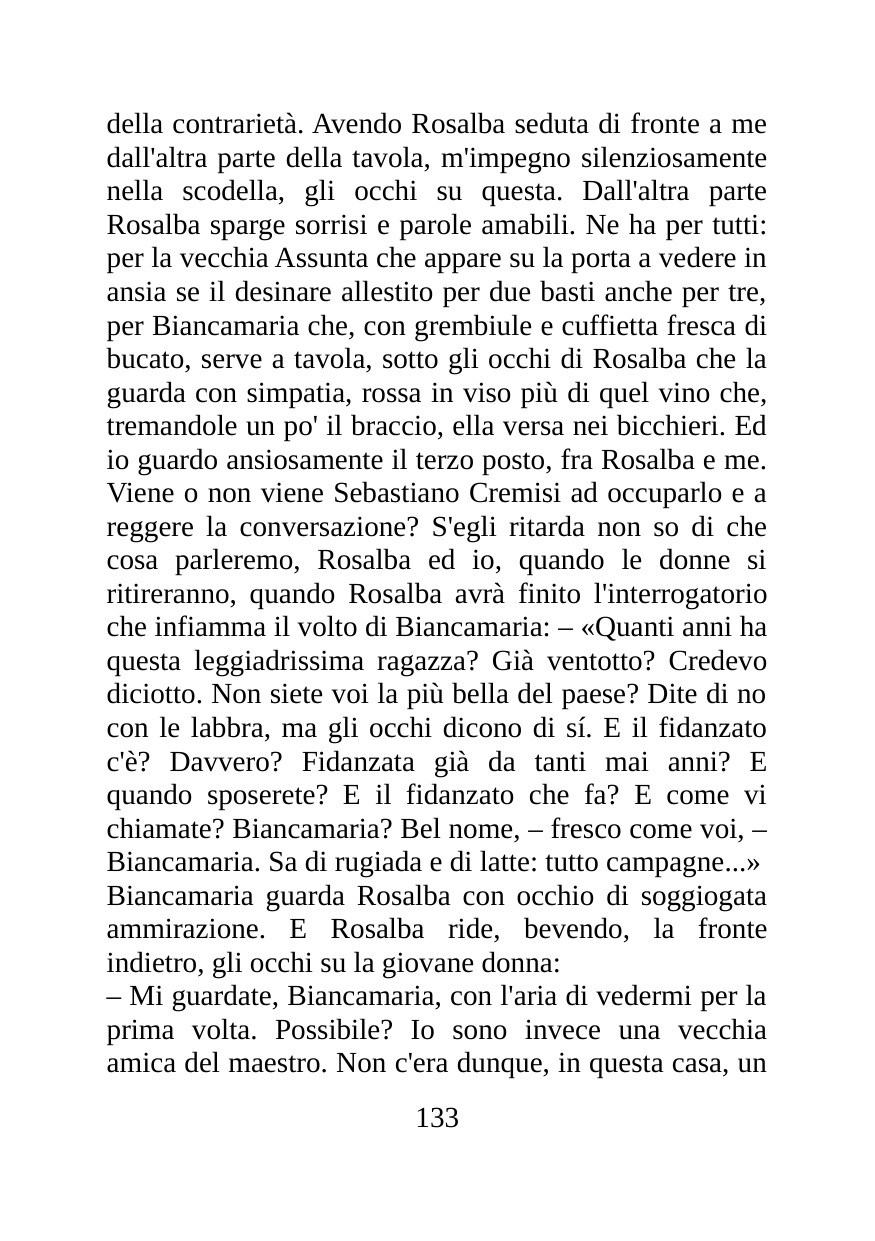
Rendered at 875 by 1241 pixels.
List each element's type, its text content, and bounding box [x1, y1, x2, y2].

text – Mi guardate, Biancamaria, con l'aria di vedermi per la prima volta. Possibile? Io sono invece una vecchia amica del maestro. Non c'era dunque, in questa casa, un [106, 978, 768, 1079]
text della contrarietà. Avendo Rosalba seduta di fronte a me dall'altra parte della tavola, m'impegno silenziosamente nella scodella, gli occhi su questa. Dall'altra parte Rosalba sparge sorrisi e parole amabili. Ne ha per tutti: per la vecchia Assunta che appare su la porta a vedere in ansia se il desinare allestito per due basti anche per tre, per Biancamaria che, con grembiule e cuffietta fresca di bucato, serve a tavola, sotto gli occhi di Rosalba che la guarda con simpatia, rossa in viso più di quel vino che, tremandole un po' il braccio, ella versa nei bicchieri. Ed io guardo ansiosamente il terzo posto, fra Rosalba e me. Viene o non viene Sebastiano Cremisi ad occuparlo e a reggere la conversazione? S'egli ritarda non so di che cosa parleremo, Rosalba ed io, quando le donne si ritireranno, quando Rosalba avrà finito l'interrogatorio che infiamma il volto di Biancamaria: – «Quanti anni ha questa leggiadrissima ragazza? Già ventotto? Credevo diciotto. Non siete voi la più bella del paese? Dite di no con le labbra, ma gli occhi dicono di sí. E il fidanzato c'è? Davvero? Fidanzata già da tanti mai anni? E quando sposerete? E il fidanzato che fa? E come vi chiamate? Biancamaria? Bel nome, – fresco come voi, – Biancamaria. Sa di rugiada e di latte: tutto campagne...» [106, 106, 768, 878]
text Biancamaria guarda Rosalba con occhio di soggiogata ammirazione. E Rosalba ride, bevendo, la fronte indietro, gli occhi su la giovane donna: [106, 878, 768, 978]
